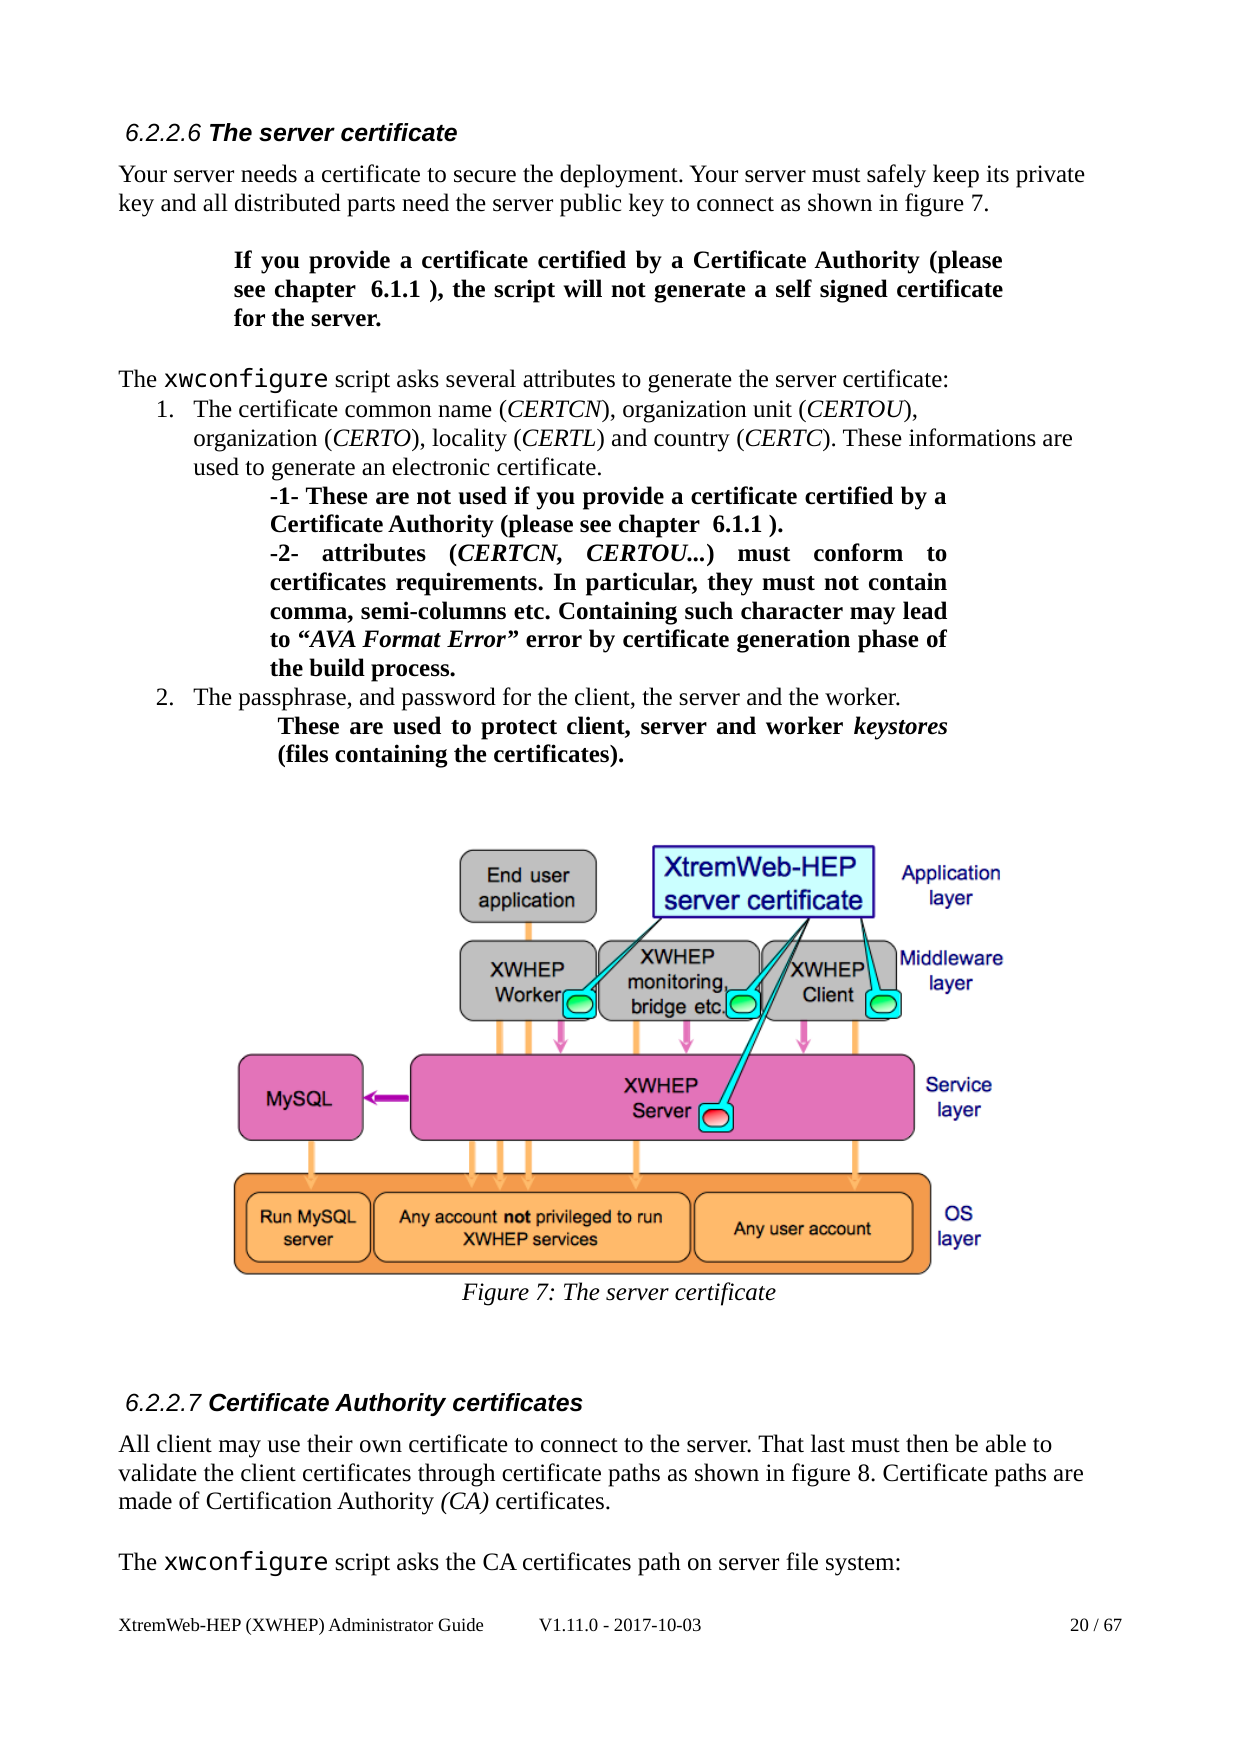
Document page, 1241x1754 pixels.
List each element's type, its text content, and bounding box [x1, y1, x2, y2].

subtitle Certificate Authority certificates [118, 1388, 1122, 1416]
text The xwconfigure script asks several attributes to generate the server certificate: [118, 360, 1122, 394]
list The certificate common name (CERTCN), organization unit (CERTOU), organization (CERTO), locality (CERTL) and country (CERTC). These informations are used to generate an electronic certificate. [156, 394, 1122, 481]
list -1- These are not used if you provide a certificate certified by a Certificate Authority (please see chapter 6.1.1). [233, 481, 948, 538]
subtitle The server certificate [118, 118, 1122, 147]
picture [228, 838, 1013, 1277]
text All client may use their own certificate to connect to the server. That last must then be able to validate the client certificates through certificate paths as shown in figure 8. Certificate paths are made of Certification Authority (CA) certificates. [118, 1429, 1122, 1515]
text The xwconfigure script asks the CA certificates path on server file system: [118, 1544, 1122, 1578]
text Figure 7: The server certificate [228, 1277, 1012, 1305]
text Your server needs a certificate to secure the deployment. Your server must safely keep its private key and all distributed parts need the server public key to connect as shown in figure 7. [118, 159, 1122, 217]
list -2- attributes (CERTCN, CERTOU...) must conform to certificates requirements. In particular, they must not contain comma, semi-columns etc. Containing such character may lead to “AVA Format Error” error by certificate generation phase of the build process. [233, 538, 948, 682]
list These are used to protect client, server and worker keystores (files containing the certificates). [241, 711, 948, 768]
text If you provide a certificate certified by a Certificate Authority (please see chapter 6.1.1), the script will not generate a self signed certificate for the server. [233, 245, 1004, 332]
list The passphrase, and password for the client, the server and the worker. [156, 682, 1122, 711]
